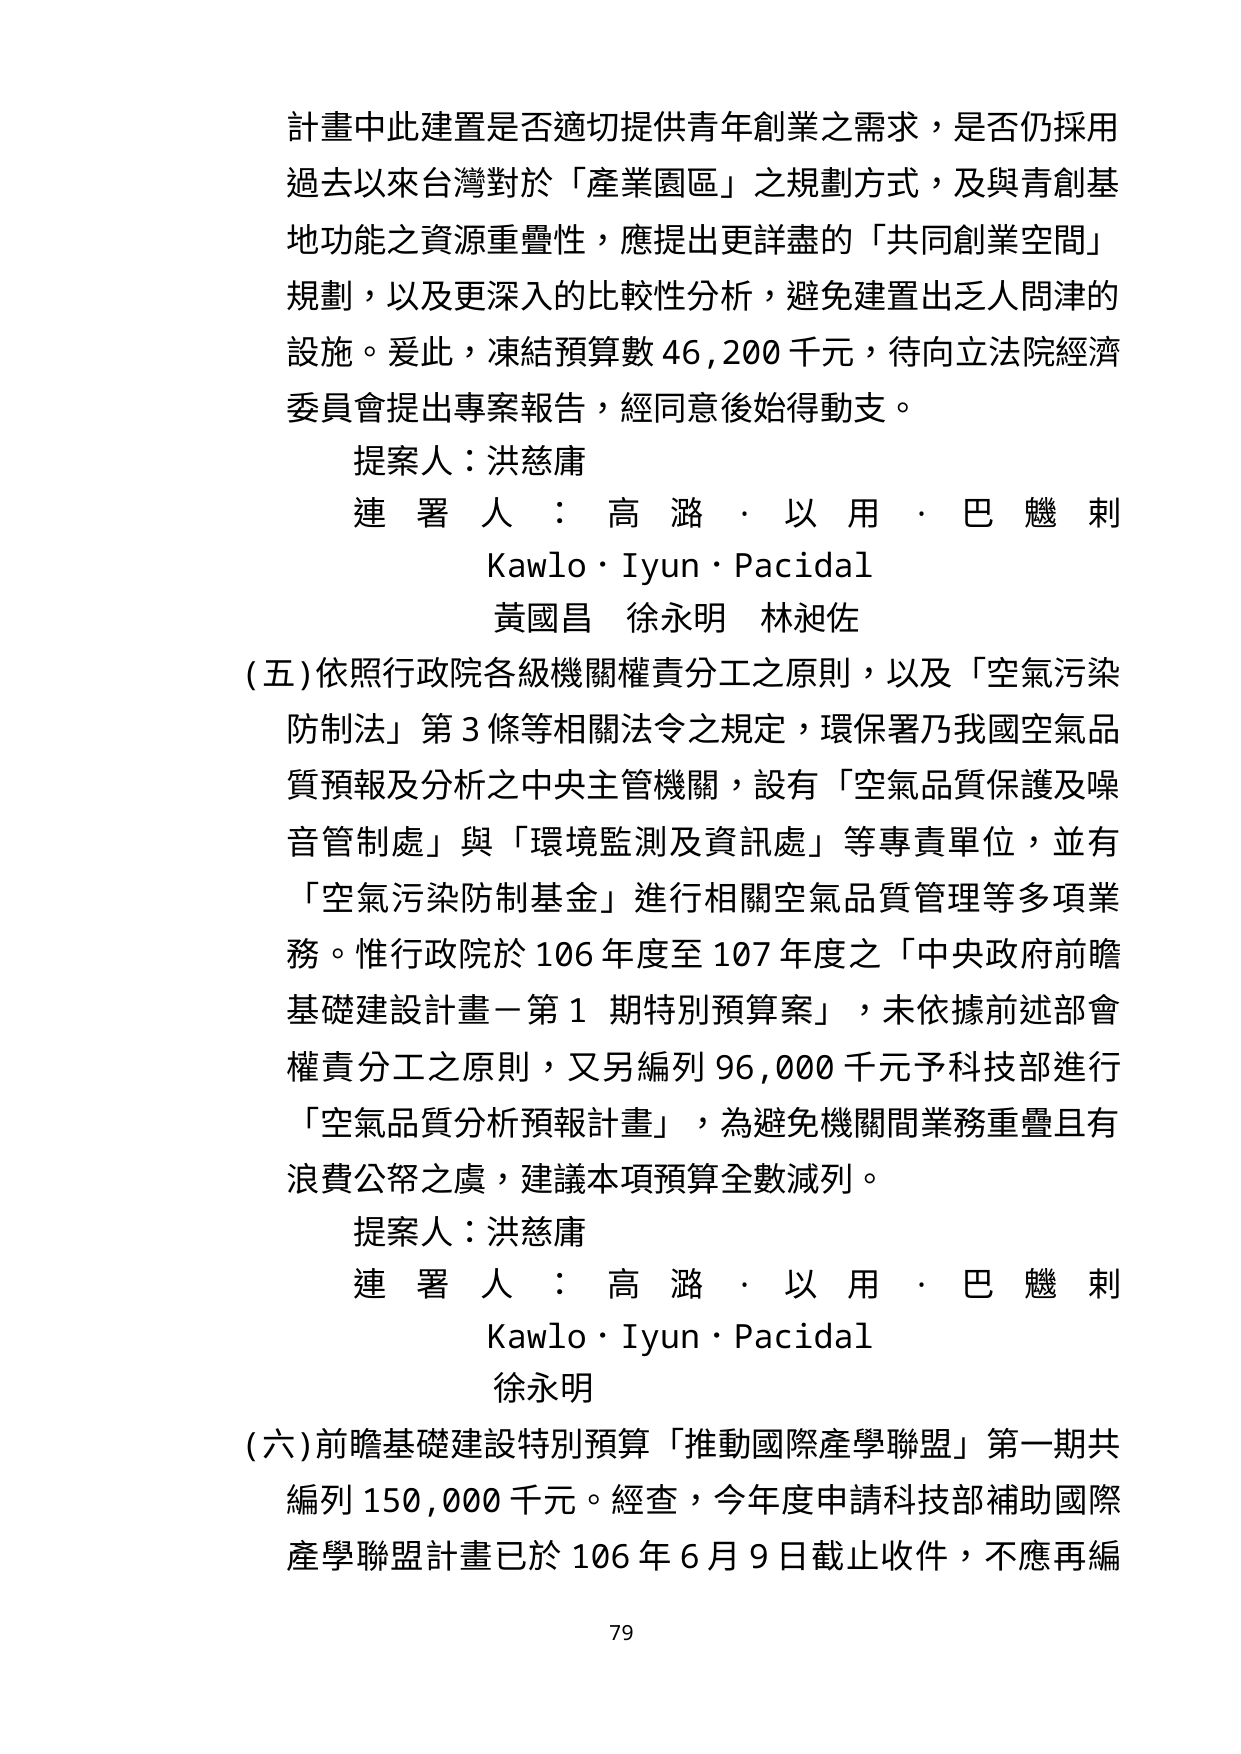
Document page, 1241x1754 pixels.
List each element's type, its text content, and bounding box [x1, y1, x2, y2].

text 連署人：高潞·以用·巴魕剌 Kawlo．Iyun．Pacidal [353, 484, 1122, 588]
text 計畫中此建置是否適切提供青年創業之需求，是否仍採用過去以來台灣對於「產業園區」之規劃方式，及與青創基地功能之資源重疊性，應提出更詳盡的「共同創業空間」規劃，以及更深入的比較性分析，避免建置出乏人問津的設施。爰此，凍結預算數46,200千元，待向立法院經濟委員會提出專案報告，經同意後始得動支。 [120, 94, 1122, 432]
text 提案人：洪慈庸 [353, 1203, 1122, 1255]
text (六)前瞻基礎建設特別預算「推動國際產學聯盟」第一期共編列150,000千元。經查，今年度申請科技部補助國際產學聯盟計畫已於106年6月9日截止收件，不應再編 [120, 1411, 1122, 1580]
text 黃國昌 徐永明 林昶佐 [493, 588, 1122, 640]
text 連署人：高潞·以用·巴魕剌 Kawlo．Iyun．Pacidal [353, 1255, 1122, 1359]
text 提案人：洪慈庸 [353, 432, 1122, 484]
text (五)依照行政院各級機關權責分工之原則，以及「空氣污染防制法」第3條等相關法令之規定，環保署乃我國空氣品質預報及分析之中央主管機關，設有「空氣品質保護及噪音管制處」與「環境監測及資訊處」等專責單位，並有「空氣污染防制基金」進行相關空氣品質管理等多項業務。惟行政院於106年度至107年度之「中央政府前瞻基礎建設計畫－第1 期特別預算案」，未依據前述部會權責分工之原則，又另編列96,000千元予科技部進行「空氣品質分析預報計畫」，為避免機關間業務重疊且有浪費公帑之虞，建議本項預算全數減列。 [120, 640, 1122, 1203]
text 徐永明 [493, 1359, 1122, 1411]
